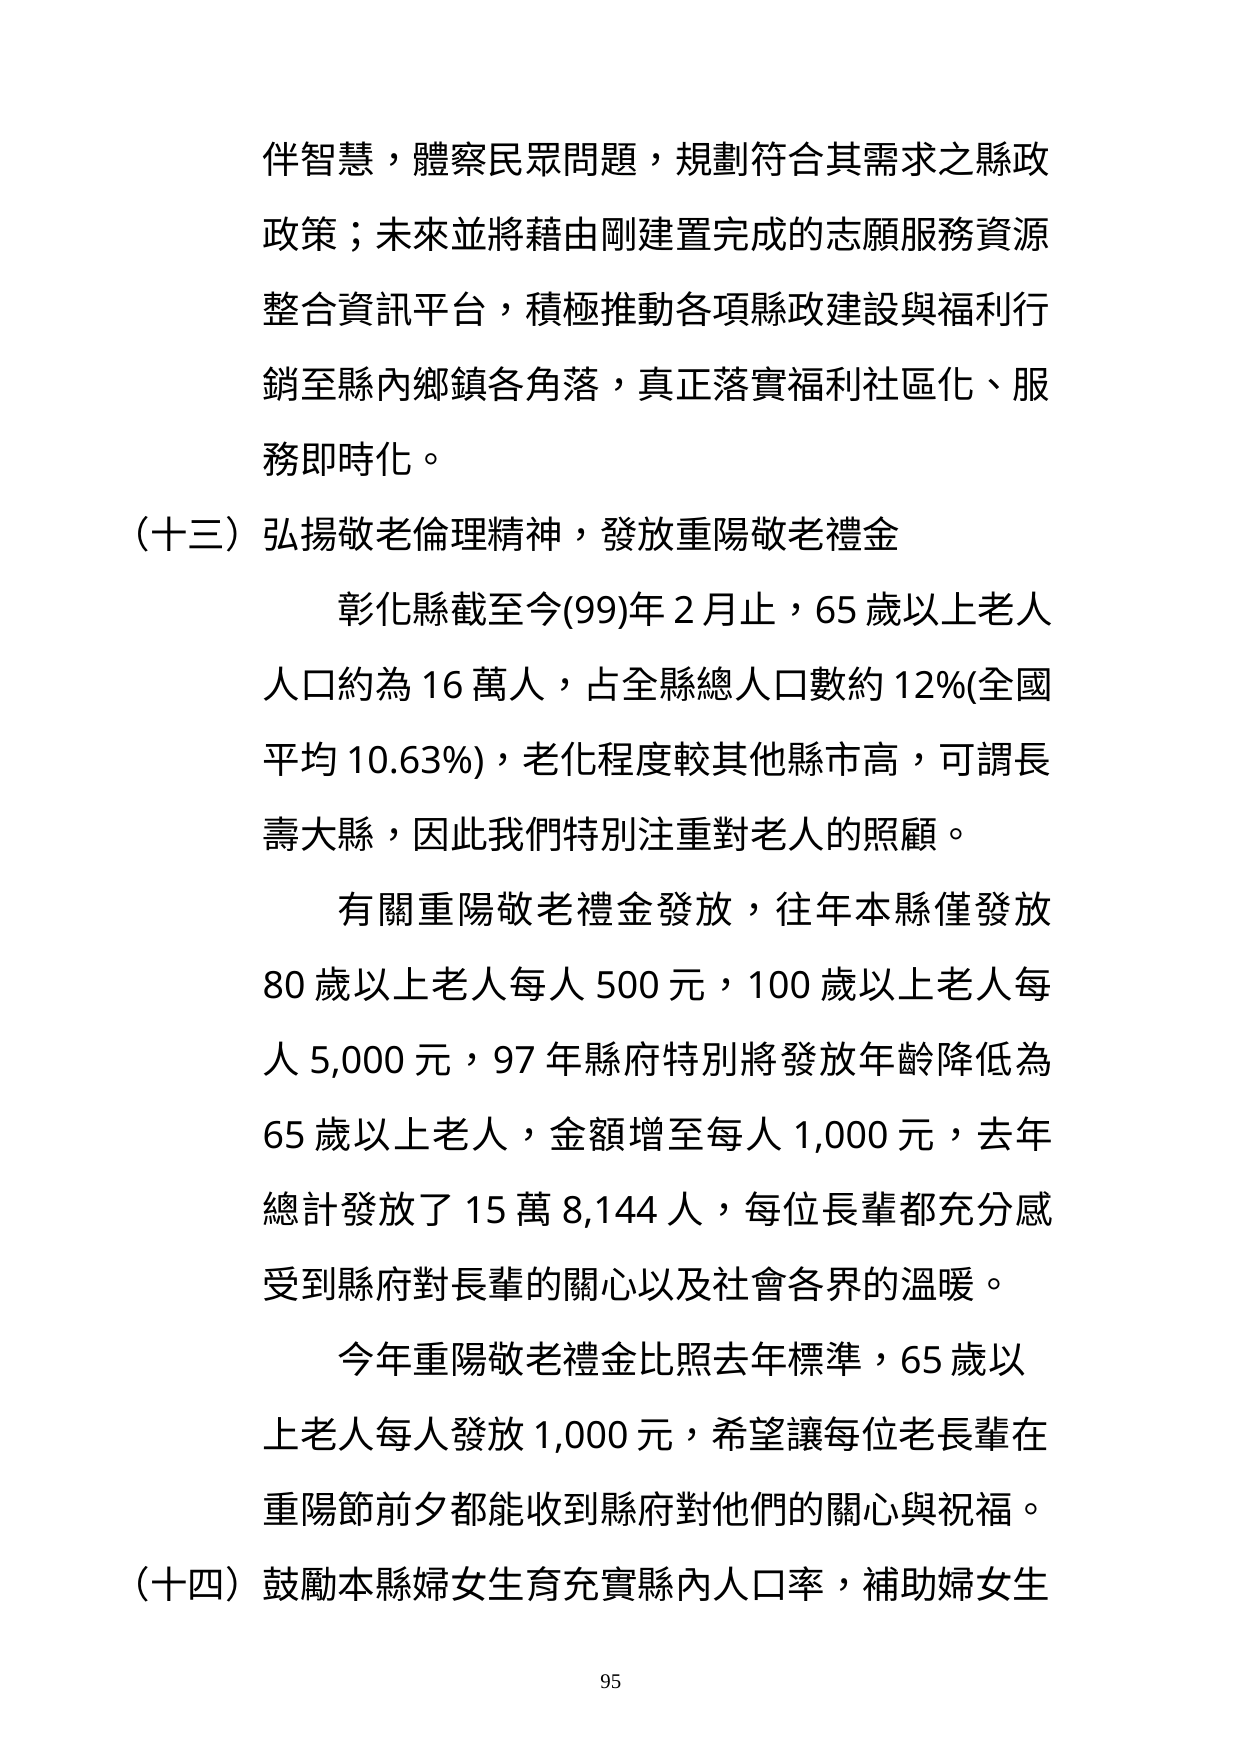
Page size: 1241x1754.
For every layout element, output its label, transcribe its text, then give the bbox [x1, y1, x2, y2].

text 有關重陽敬老禮金發放，往年本縣僅發放80歲以上老人每人500元，100歲以上老人每人5,000元，97年縣府特別將發放年齡降低為65歲以上老人，金額增至每人1,000元，去年總計發放了15萬8,144人，每位長輩都充分感受到縣府對長輩的關心以及社會各界的溫暖。 [262, 870, 1053, 1320]
text 今年重陽敬老禮金比照去年標準，65歲以上老人每人發放1,000元，希望讓每位老長輩在重陽節前夕都能收到縣府對他們的關心與祝福。 [262, 1320, 1053, 1545]
text （十四）鼓勵本縣婦女生育充實縣內人口率，補助婦女生 [112, 1545, 1053, 1620]
text （十三）弘揚敬老倫理精神，發放重陽敬老禮金 [112, 495, 1053, 570]
text 彰化縣截至今(99)年2月止，65歲以上老人人口約為16萬人，占全縣總人口數約12%(全國平均10.63%)，老化程度較其他縣市高，可謂長壽大縣，因此我們特別注重對老人的照顧。 [262, 570, 1053, 870]
text 伴智慧，體察民眾問題，規劃符合其需求之縣政政策；未來並將藉由剛建置完成的志願服務資源整合資訊平台，積極推動各項縣政建設與福利行銷至縣內鄉鎮各角落，真正落實福利社區化、服務即時化。 [206, 120, 1053, 495]
